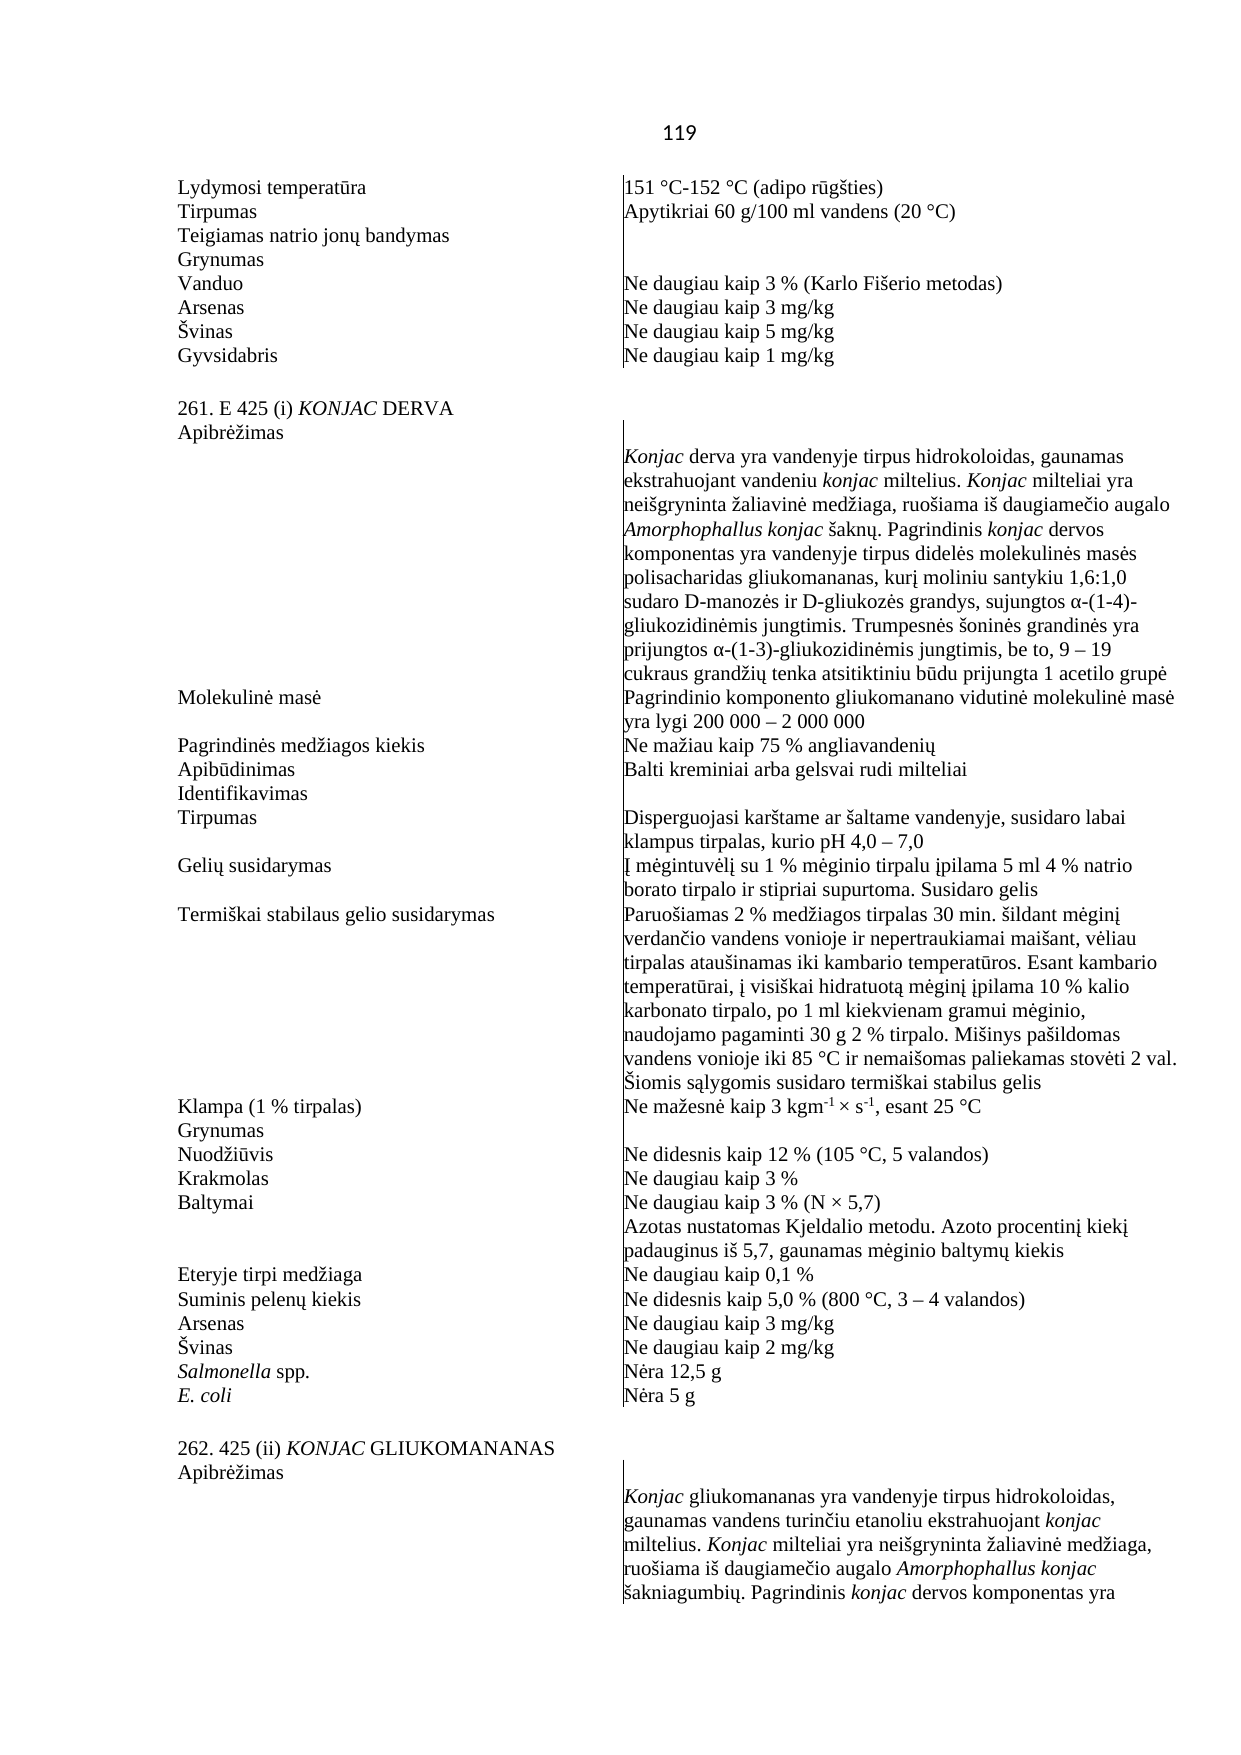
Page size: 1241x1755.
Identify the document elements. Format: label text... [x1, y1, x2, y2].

table_cell Nuodžiūvis [177, 1142, 623, 1166]
table_cell Ne mažiau kaip 75 % angliavandenių [624, 733, 1181, 757]
text 261. E 425 (i) KONJAC DERVA [177, 396, 1181, 420]
table_cell Krakmolas [177, 1166, 623, 1190]
table_cell Konjac derva yra vandenyje tirpus hidrokoloidas, gaunamas ekstrahuojant vandeniu konjac miltelius. Konjac milteliai yra neišgryninta žaliavinė medžiaga, ruošiama iš daugiamečio augalo Amorphophallus konjac šaknų. Pagrindinis konjac dervos komponentas yra vandenyje tirpus didelės molekulinės masės polisacharidas gliukomananas, kurį moliniu santykiu 1,6:1,0 sudaro D-manozės ir D-gliukozės grandys, sujungtos α-(1-4)-gliukozidinėmis jungtimis. Trumpesnės šoninės grandinės yra prijungtos α-(1-3)-gliukozidinėmis jungtimis, be to, 9 – 19 cukraus grandžių tenka atsitiktiniu būdu prijungta 1 acetilo grupė [624, 444, 1181, 685]
table_cell Gyvsidabris [177, 343, 623, 367]
table_cell Vanduo [177, 271, 623, 295]
table_cell Ne daugiau kaip 3 % (Karlo Fišerio metodas) [624, 271, 1181, 295]
table_cell Teigiamas natrio jonų bandymas [177, 223, 623, 247]
table_cell Ne mažesnė kaip 3 kgm-1 × s-1, esant 25 °C [624, 1094, 1181, 1118]
table_cell Apibūdinimas [177, 757, 623, 781]
table_cell Salmonella spp. [177, 1359, 623, 1383]
table_header [624, 420, 1181, 444]
table_cell Identifikavimas [177, 781, 623, 805]
table_cell Ne didesnis kaip 5,0 % (800 °C, 3 – 4 valandos) [624, 1286, 1181, 1311]
table_cell Ne daugiau kaip 3 mg/kg [624, 295, 1181, 319]
table_header Apibrėžimas [177, 420, 623, 444]
table_cell Konjac gliukomananas yra vandenyje tirpus hidrokoloidas, gaunamas vandens turinčiu etanoliu ekstrahuojant konjac miltelius. Konjac milteliai yra neišgryninta žaliavinė medžiaga, ruošiama iš daugiamečio augalo Amorphophallus konjac šakniagumbių. Pagrindinis konjac dervos komponentas yra [624, 1484, 1181, 1604]
table_cell Ne daugiau kaip 0,1 % [624, 1263, 1181, 1286]
table_cell Suminis pelenų kiekis [177, 1286, 623, 1311]
table_cell Tirpumas [177, 805, 623, 853]
table_cell 151 °C-152 °C (adipo rūgšties) [624, 175, 1181, 199]
table_cell [177, 444, 623, 685]
table_cell Gelių susidarymas [177, 853, 623, 901]
table_cell Ne daugiau kaip 3 % [624, 1166, 1181, 1190]
table_cell Tirpumas [177, 199, 623, 223]
table_cell Ne daugiau kaip 3 mg/kg [624, 1311, 1181, 1334]
table_cell Grynumas [177, 247, 623, 271]
table_cell Arsenas [177, 1311, 623, 1334]
table_cell [624, 223, 1181, 247]
table_cell Pagrindinio komponento gliukomanano vidutinė molekulinė masė yra lygi 200 000 – 2 000 000 [624, 685, 1181, 733]
table_cell Į mėgintuvėlį su 1 % mėginio tirpalu įpilama 5 ml 4 % natrio borato tirpalo ir stipriai supurtoma. Susidaro gelis [624, 853, 1181, 901]
table_cell Paruošiamas 2 % medžiagos tirpalas 30 min. šildant mėginį verdančio vandens vonioje ir nepertraukiamai maišant, vėliau tirpalas ataušinamas iki kambario temperatūros. Esant kambario temperatūrai, į visiškai hidratuotą mėginį įpilama 10 % kalio karbonato tirpalo, po 1 ml kiekvienam gramui mėginio, naudojamo pagaminti 30 g 2 % tirpalo. Mišinys pašildomas vandens vonioje iki 85 °C ir nemaišomas paliekamas stovėti 2 val. Šiomis sąlygomis susidaro termiškai stabilus gelis [624, 901, 1181, 1094]
table_cell Ne daugiau kaip 3 % (N × 5,7) Azotas nustatomas Kjeldalio metodu. Azoto procentinį kiekį padauginus iš 5,7, gaunamas mėginio baltymų kiekis [624, 1190, 1181, 1262]
table_cell [624, 247, 1181, 271]
table_cell Ne daugiau kaip 2 mg/kg [624, 1335, 1181, 1359]
table_cell Molekulinė masė [177, 685, 623, 733]
table_cell Baltymai [177, 1190, 623, 1262]
table_cell Balti kreminiai arba gelsvai rudi milteliai [624, 757, 1181, 781]
table_cell Grynumas [177, 1118, 623, 1142]
table_cell Pagrindinės medžiagos kiekis [177, 733, 623, 757]
table_cell Ne daugiau kaip 1 mg/kg [624, 343, 1181, 367]
table_cell Disperguojasi karštame ar šaltame vandenyje, susidaro labai klampus tirpalas, kurio pH 4,0 – 7,0 [624, 805, 1181, 853]
table_cell Apytikriai 60 g/100 ml vandens (20 °C) [624, 199, 1181, 223]
table_cell E. coli [177, 1383, 623, 1407]
table_cell Termiškai stabilaus gelio susidarymas [177, 901, 623, 1094]
table_cell Klampa (1 % tirpalas) [177, 1094, 623, 1118]
table_cell Nėra 12,5 g [624, 1359, 1181, 1383]
table_cell Eteryje tirpi medžiaga [177, 1263, 623, 1286]
table_cell Švinas [177, 319, 623, 343]
table_cell [624, 1118, 1181, 1142]
table_cell Ne daugiau kaip 5 mg/kg [624, 319, 1181, 343]
table_cell [177, 1484, 623, 1604]
table_header Apibrėžimas [177, 1460, 623, 1484]
table_cell Nėra 5 g [624, 1383, 1181, 1407]
table_cell Ne didesnis kaip 12 % (105 °C, 5 valandos) [624, 1142, 1181, 1166]
table_cell Lydymosi temperatūra [177, 175, 623, 199]
table_cell [624, 781, 1181, 805]
text 262. 425 (ii) KONJAC GLIUKOMANANAS [177, 1436, 1181, 1459]
table_cell Arsenas [177, 295, 623, 319]
table_cell Švinas [177, 1335, 623, 1359]
table_header [624, 1460, 1181, 1484]
